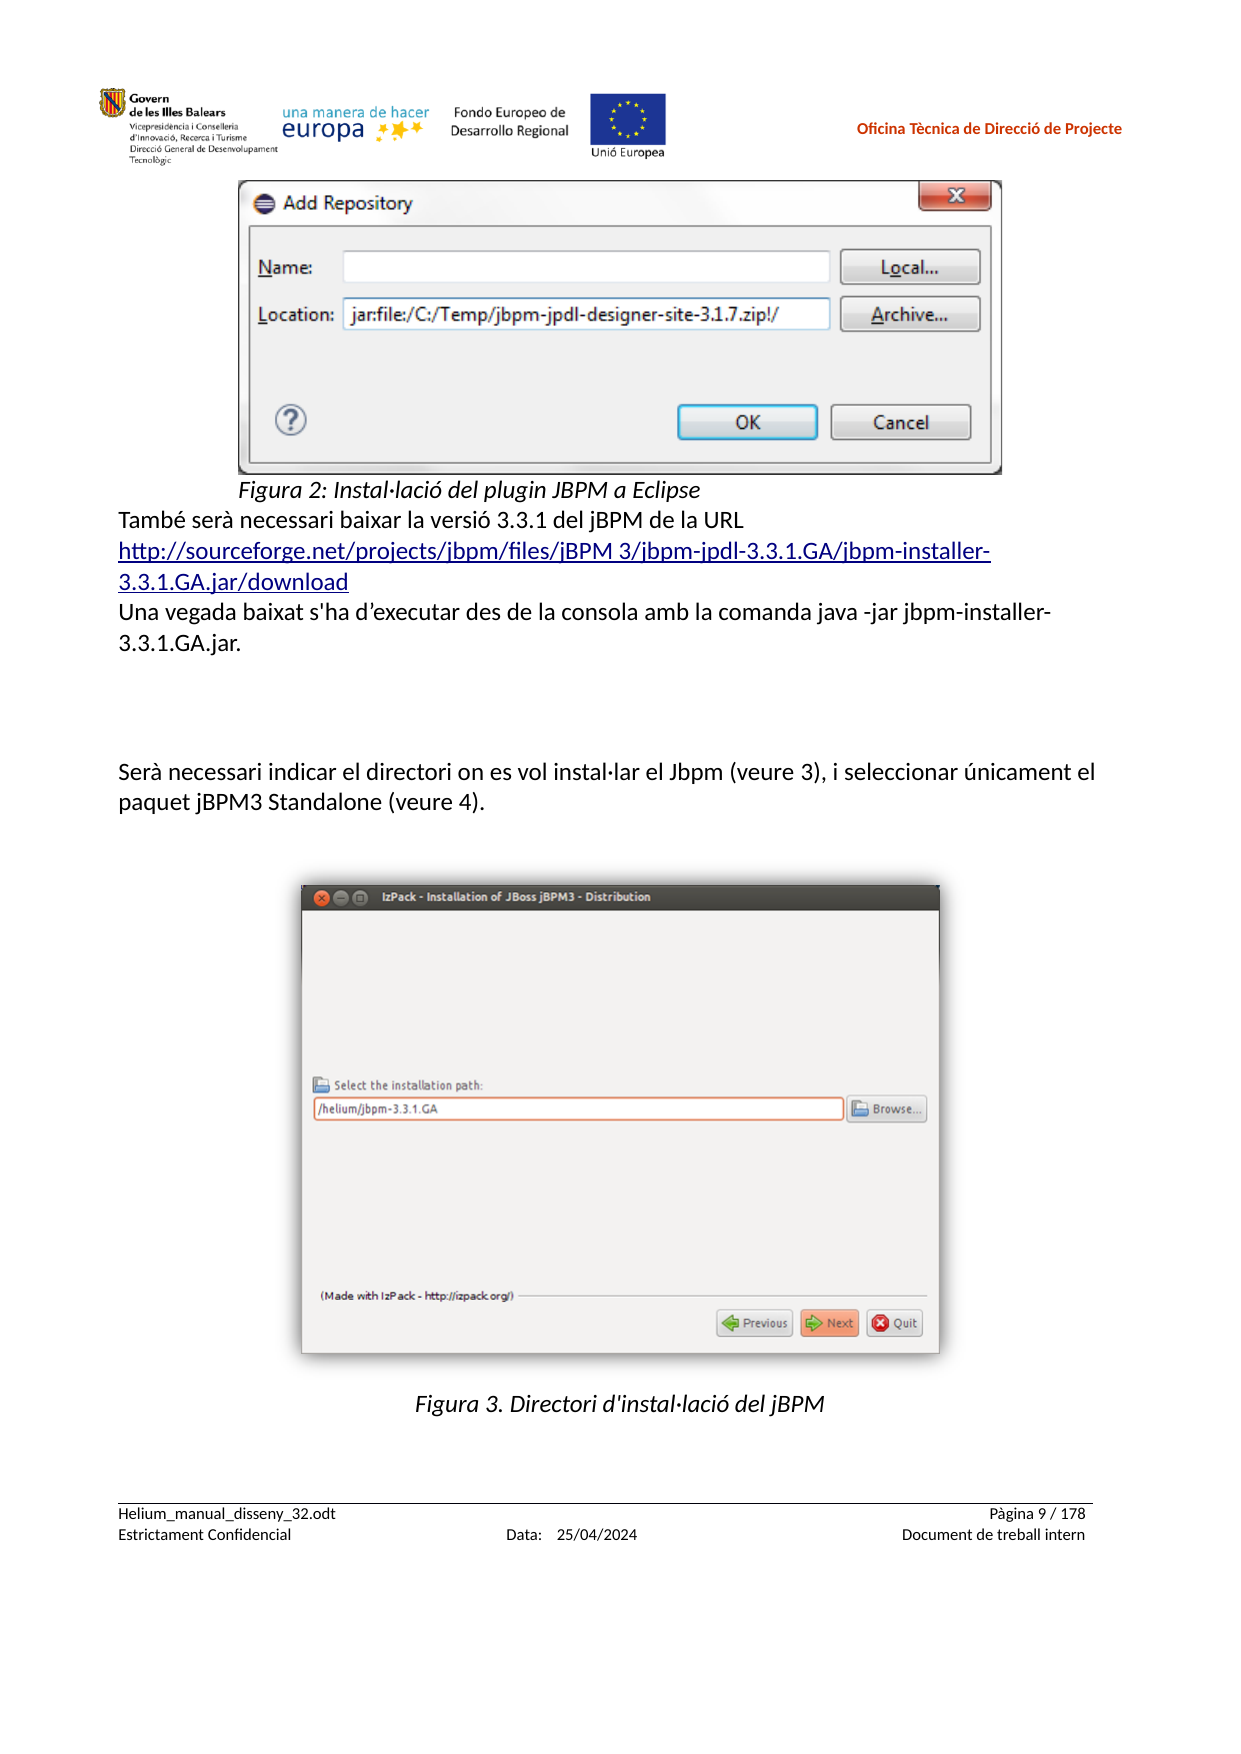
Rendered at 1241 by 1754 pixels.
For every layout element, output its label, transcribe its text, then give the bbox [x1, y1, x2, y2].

text Figura 2: Instal·lació del plugin JBPM a Eclipse [238, 475, 1002, 505]
picture [99, 87, 668, 166]
text Figura 3. Directori d'instal·lació del jBPM [267, 1388, 973, 1418]
picture [238, 180, 1003, 475]
text També serà necessari baixar la versió 3.3.1 del jBPM de la URL http://sourceforge.net/projects/jbpm/files/jBPM 3/jbpm-jpdl-3.3.1.GA/jbpm-installer-3.3.1.GA.jar/download Una vegada baixat s'ha d’executar des de la consola amb la comanda java -jar jbpm-installer-3.3.1.GA.jar. [118, 472, 1122, 657]
picture [267, 851, 974, 1388]
text Serà necessari indicar el directori on es vol instal·lar el Jbpm (veure 3), i seleccionar únicament el paquet jBPM3 Standalone (veure 4). [118, 756, 1122, 817]
